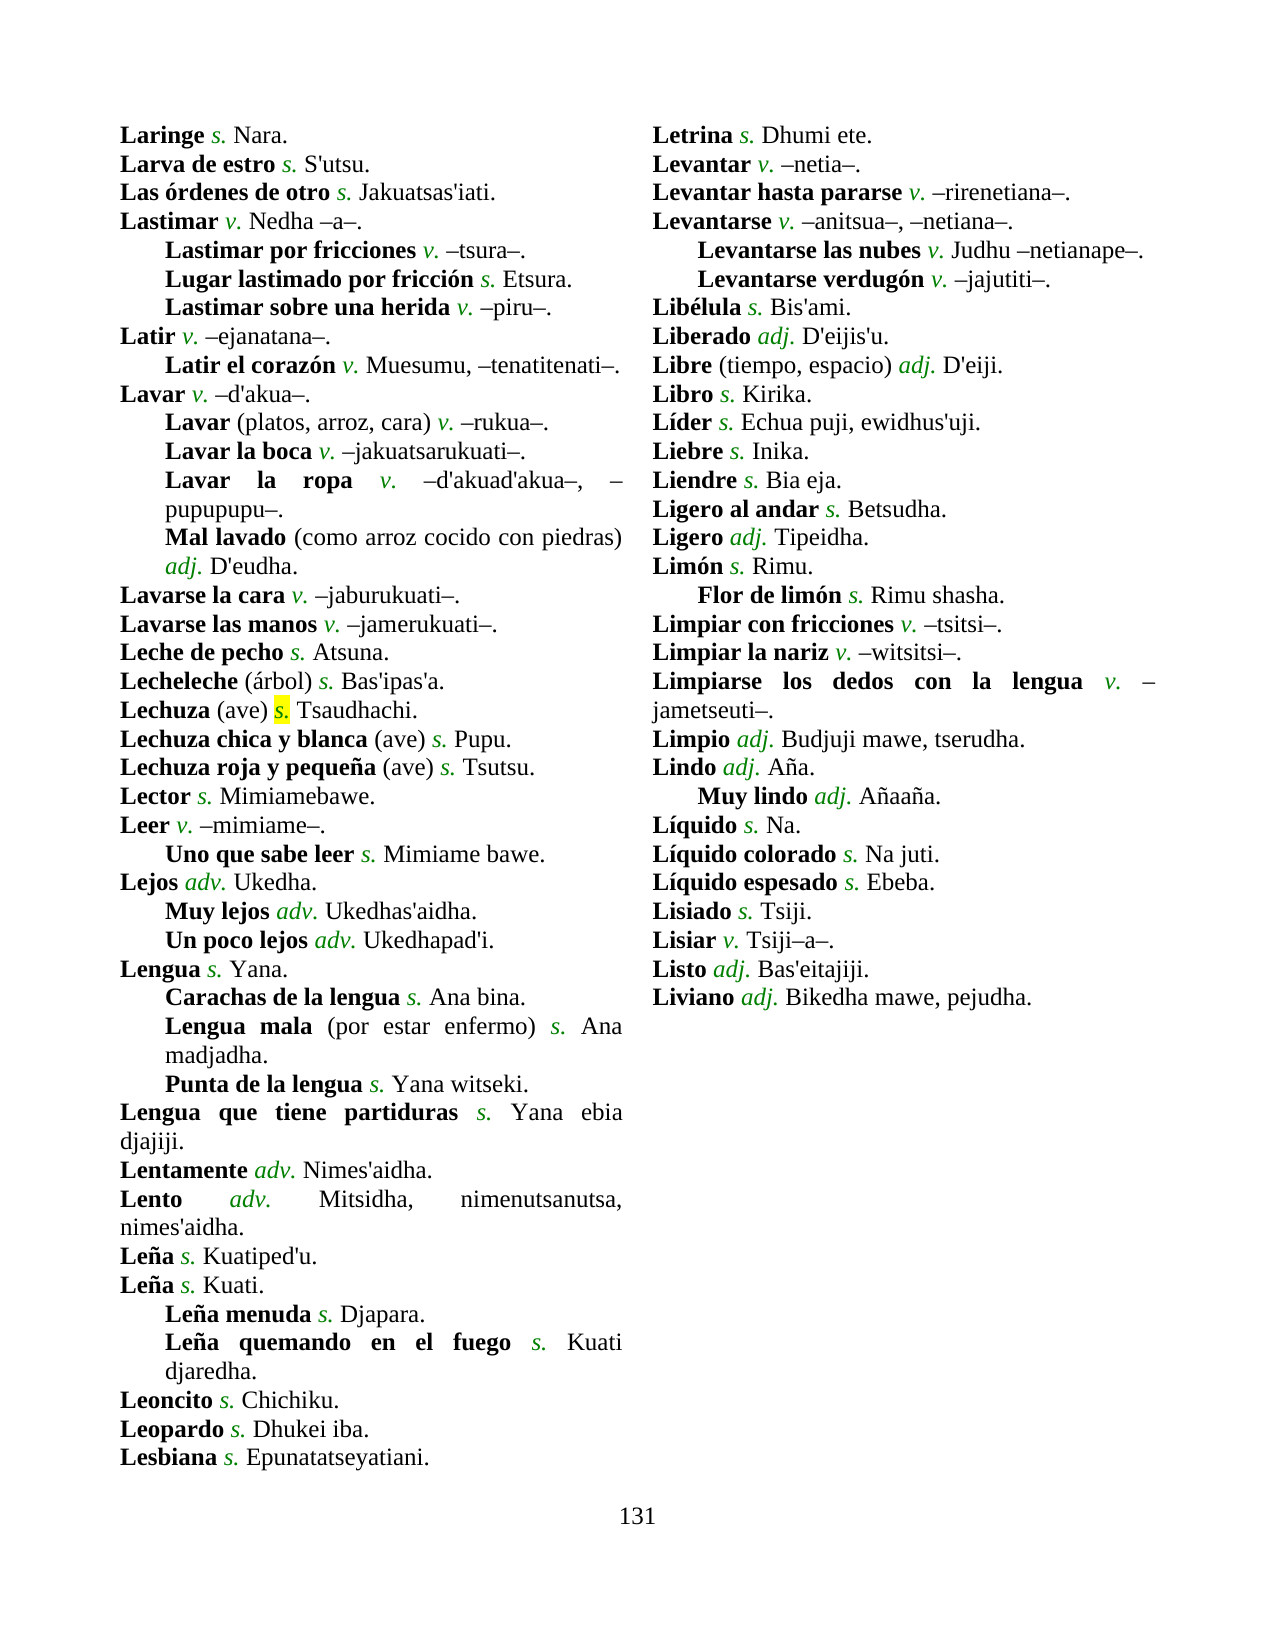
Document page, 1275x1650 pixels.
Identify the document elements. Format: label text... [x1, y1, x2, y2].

text Lejos adv. Ukedha. [120, 867, 622, 896]
text Uno que sabe leer s. Mimiame bawe. [120, 839, 622, 867]
text Lugar lastimado por fricción s. Etsura. [120, 264, 622, 292]
text Lisiar v. Tsiji–a–. [652, 925, 1155, 954]
text Limpiarse los dedos con la lengua v. –jametseuti–. [652, 666, 1155, 724]
text Liviano adj. Bikedha mawe, pejudha. [652, 982, 1155, 1011]
text Libre (tiempo, espacio) adj. D'eiji. [652, 350, 1155, 379]
text Lavar la ropa v. –d'akuad'akua–, –pupupupu–. [120, 465, 622, 522]
text Letrina s. Dhumi ete. [652, 120, 1155, 149]
text Carachas de la lengua s. Ana bina. [120, 982, 622, 1011]
text Limón s. Rimu. [652, 551, 1155, 580]
text Lastimar por fricciones v. –tsura–. [120, 235, 622, 264]
text Leopardo s. Dhukei iba. [120, 1414, 622, 1442]
text Liendre s. Bia eja. [652, 465, 1155, 494]
text Muy lejos adv. Ukedhas'aidha. [120, 896, 622, 925]
text Lengua que tiene partiduras s. Yana ebia djajiji. [120, 1097, 622, 1155]
text Lechuza chica y blanca (ave) s. Pupu. [120, 724, 622, 752]
text Listo adj. Bas'eitajiji. [652, 954, 1155, 982]
text Leoncito s. Chichiku. [120, 1385, 622, 1414]
text Limpiar la nariz v. –witsitsi–. [652, 637, 1155, 666]
text Lastimar v. Nedha –a–. [120, 206, 622, 235]
text Lavarse las manos v. –jamerukuati–. [120, 609, 622, 637]
text Líquido s. Na. [652, 810, 1155, 839]
text Lindo adj. Aña. [652, 752, 1155, 781]
text Liebre s. Inika. [652, 436, 1155, 465]
text Mal lavado (como arroz cocido con piedras) adj. D'eudha. [120, 522, 622, 580]
text Las órdenes de otro s. Jakuatsas'iati. [120, 177, 622, 206]
text Leña quemando en el fuego s. Kuati djaredha. [120, 1327, 622, 1385]
text Limpio adj. Budjuji mawe, tserudha. [652, 724, 1155, 752]
text Lengua s. Yana. [120, 954, 622, 982]
text Levantarse v. –anitsua–, –netiana–. [652, 206, 1155, 235]
text Lengua mala (por estar enfermo) s. Ana madjadha. [120, 1011, 622, 1069]
text Lentamente adv. Nimes'aidha. [120, 1155, 622, 1184]
text Lavar v. –d'akua–. [120, 379, 622, 407]
text Libélula s. Bis'ami. [652, 292, 1155, 321]
text Lavar la boca v. –jakuatsarukuati–. [120, 436, 622, 465]
text Lavar (platos, arroz, cara) v. –rukua–. [120, 407, 622, 436]
text Líder s. Echua puji, ewidhus'uji. [652, 407, 1155, 436]
text Latir el corazón v. Muesumu, –tenatitenati–. [120, 350, 622, 379]
text Punta de la lengua s. Yana witseki. [120, 1069, 622, 1097]
text Liberado adj. D'eijis'u. [652, 321, 1155, 350]
text Laringe s. Nara. [120, 120, 622, 149]
text Leche de pecho s. Atsuna. [120, 637, 622, 666]
text Lechuza roja y pequeña (ave) s. Tsutsu. [120, 752, 622, 781]
text Lavarse la cara v. –jaburukuati–. [120, 580, 622, 609]
text Leña menuda s. Djapara. [120, 1299, 622, 1327]
text Levantar hasta pararse v. –rirenetiana–. [652, 177, 1155, 206]
text Limpiar con fricciones v. –tsitsi–. [652, 609, 1155, 637]
text Muy lindo adj. Añaaña. [652, 781, 1155, 810]
text Lesbiana s. Epunatatseyatiani. [120, 1442, 622, 1471]
text Un poco lejos adv. Ukedhapad'i. [120, 925, 622, 954]
text Lisiado s. Tsiji. [652, 896, 1155, 925]
text Ligero al andar s. Betsudha. [652, 494, 1155, 522]
text Levantar v. –netia–. [652, 149, 1155, 177]
text Líquido colorado s. Na juti. [652, 839, 1155, 867]
text Libro s. Kirika. [652, 379, 1155, 407]
text Líquido espesado s. Ebeba. [652, 867, 1155, 896]
text Lento adv. Mitsidha, nimenutsanutsa, nimes'aidha. [120, 1184, 622, 1241]
text Latir v. –ejanatana–. [120, 321, 622, 350]
text Leña s. Kuatiped'u. [120, 1241, 622, 1270]
text Ligero adj. Tipeidha. [652, 522, 1155, 551]
text Leer v. –mimiame–. [120, 810, 622, 839]
text Lechuza (ave) s. Tsaudhachi. [120, 695, 622, 724]
text Levantarse verdugón v. –jajutiti–. [652, 264, 1155, 292]
text Leña s. Kuati. [120, 1270, 622, 1299]
text Lector s. Mimiamebawe. [120, 781, 622, 810]
text Levantarse las nubes v. Judhu –netianape–. [652, 235, 1155, 264]
text Lastimar sobre una herida v. –piru–. [120, 292, 622, 321]
text Lecheleche (árbol) s. Bas'ipas'a. [120, 666, 622, 695]
text Larva de estro s. S'utsu. [120, 149, 622, 177]
text Flor de limón s. Rimu shasha. [652, 580, 1155, 609]
